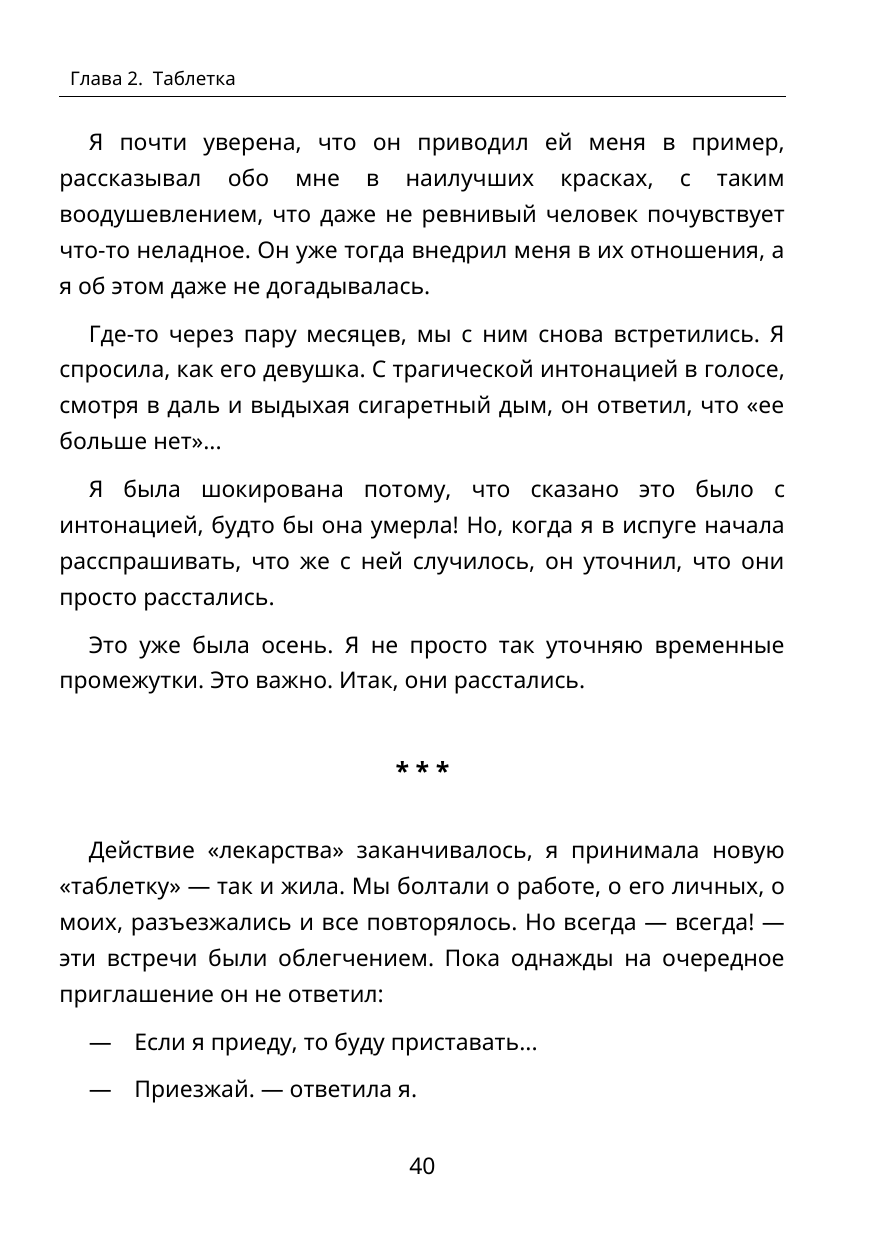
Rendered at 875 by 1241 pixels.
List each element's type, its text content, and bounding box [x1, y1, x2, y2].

text Это уже была осень. Я не просто так уточняю временные промежутки. Это важно. Итак, они расстались. [59, 628, 786, 696]
text Я почти уверена, что он приводил ей меня в пример, рассказывал обо мне в наилучших красках, с таким воодушевлением, что даже не ревнивый человек почувствует что-то неладное. Он уже тогда внедрил меня в их отношения, а я об этом даже не догадывалась. [59, 126, 786, 301]
text Действие «лекарства» заканчивалось, я принимала новую «таблетку» — так и жила. Мы болтали о работе, о его личных, о моих, разъезжались и все повторялось. Но всегда — всегда! — эти встречи были облегчением. Пока однажды на очередное приглашение он не ответил: [59, 834, 786, 1009]
list Если я приеду, то буду приставать... [59, 1026, 786, 1057]
subtitle * * * [59, 753, 786, 788]
text Я была шокирована потому, что сказано это было с интонацией, будто бы она умерла! Но, когда я в испуге начала расспрашивать, что же с ней случилось, он уточнил, что они просто расстались. [59, 473, 786, 612]
list Приезжай. — ответила я. [59, 1073, 786, 1104]
text Где-то через пару месяцев, мы с ним снова встретились. Я спросила, как его девушка. С трагической интонацией в голосе, смотря в даль и выдыхая сигаретный дым, он ответил, что «ее больше нет»... [59, 317, 786, 457]
